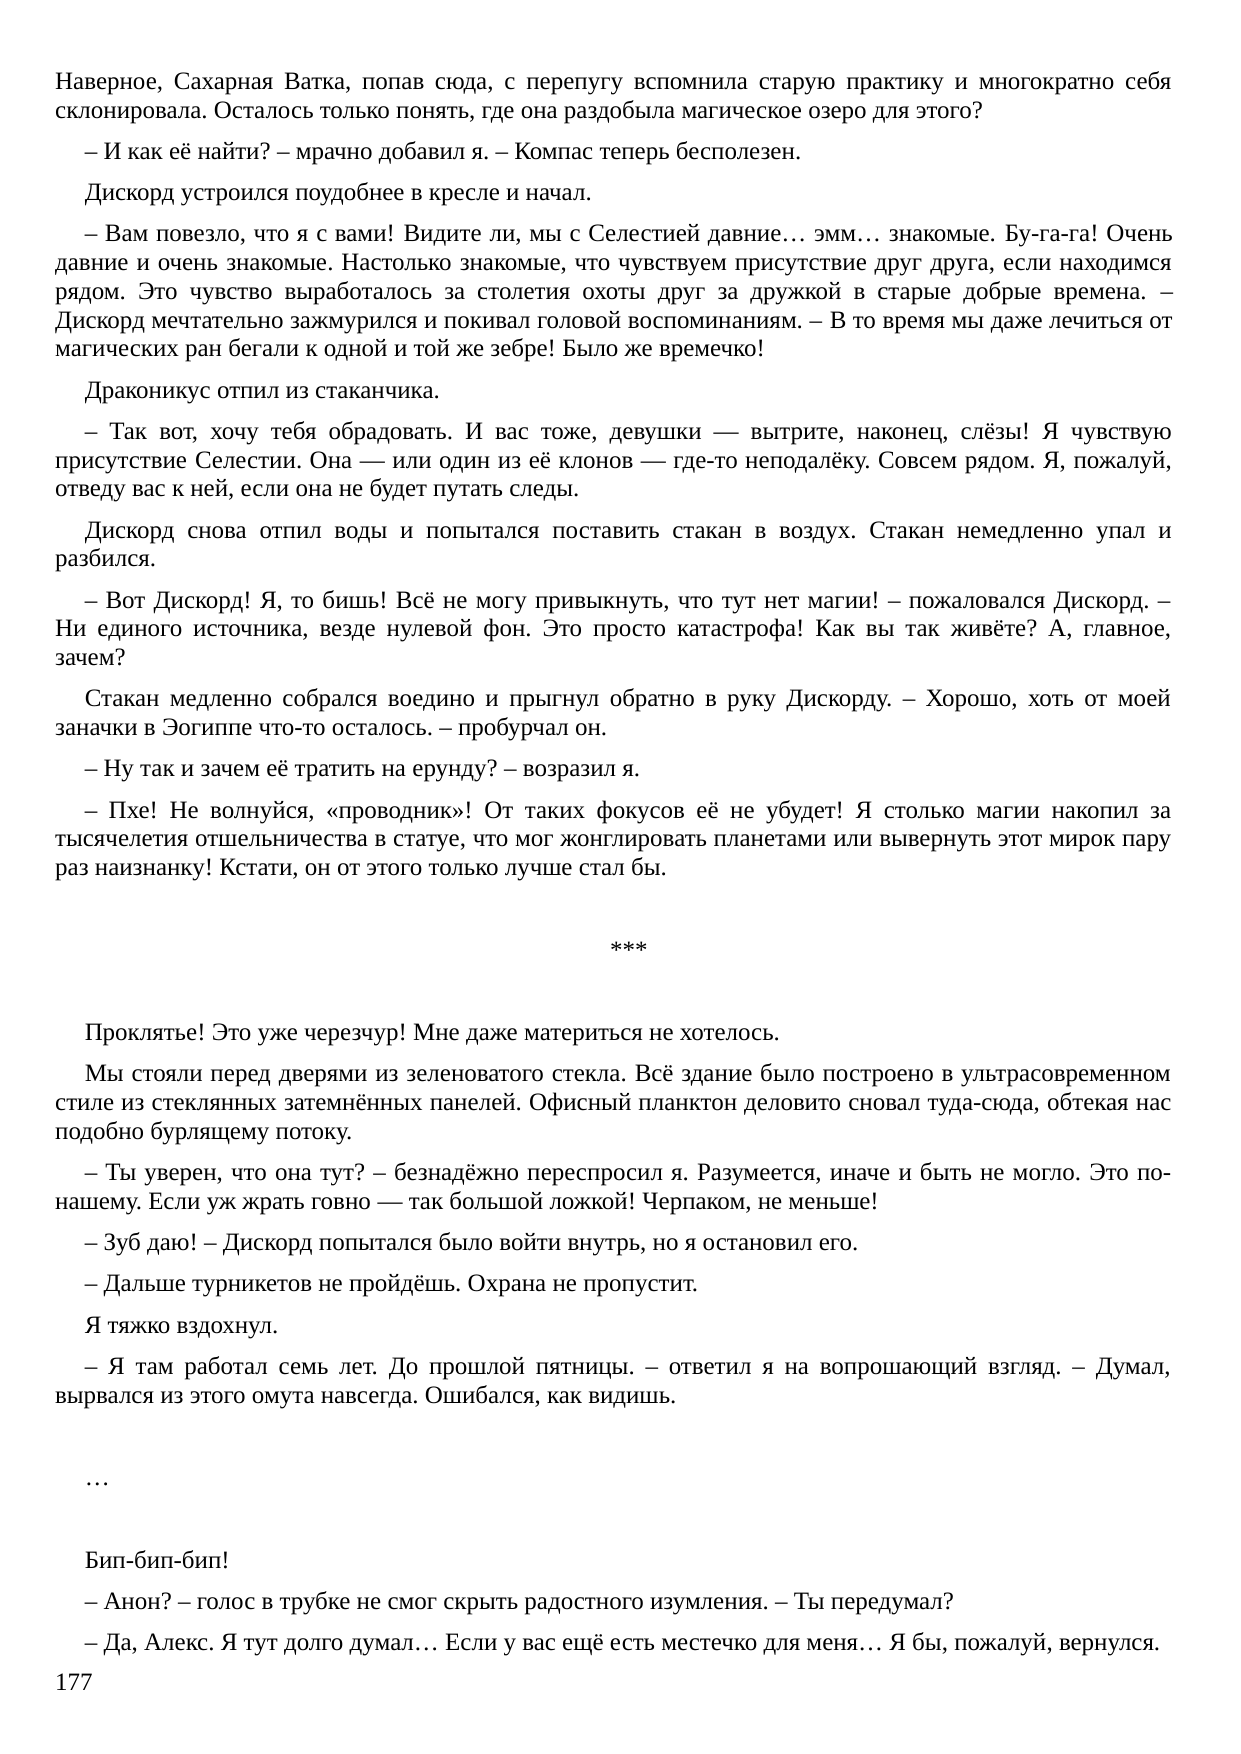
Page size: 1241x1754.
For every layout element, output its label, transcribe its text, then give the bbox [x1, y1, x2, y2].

text – Зуб даю! – Дискорд попытался было войти внутрь, но я остановил его. [55, 1227, 1173, 1256]
text Дискорд снова отпил воды и попытался поставить стакан в воздух. Стакан немедленно упал и разбился. [55, 515, 1173, 572]
text Проклятье! Это уже черезчур! Мне даже материться не хотелось. [55, 1017, 1173, 1046]
text – Пхе! Не волнуйся, «проводник»! От таких фокусов её не убудет! Я столько магии накопил за тысячелетия отшельничества в статуе, что мог жонглировать планетами или вывернуть этот мирок пару раз наизнанку! Кстати, он от этого только лучше стал бы. [55, 795, 1173, 881]
text Дискорд устроился поудобнее в кресле и начал. [55, 177, 1173, 206]
text Стакан медленно собрался воедино и прыгнул обратно в руку Дискорду. – Хорошо, хоть от моей заначки в Эогиппе что-то осталось. – пробурчал он. [55, 683, 1173, 741]
text – Ты уверен, что она тут? – безнадёжно переспросил я. Разумеется, иначе и быть не могло. Это по-нашему. Если уж жрать говно — так большой ложкой! Черпаком, не меньше! [55, 1157, 1173, 1215]
text Драконикус отпил из стаканчика. [55, 375, 1173, 403]
text – Вам повезло, что я с вами! Видите ли, мы с Селестией давние… эмм… знакомые. Бу-га-га! Очень давние и очень знакомые. Настолько знакомые, что чувствуем присутствие друг друга, если находимся рядом. Это чувство выработалось за столетия охоты друг за дружкой в старые добрые времена. – Дискорд мечтательно зажмурился и покивал головой воспоминаниям. – В то время мы даже лечиться от магических ран бегали к одной и той же зебре! Было же времечко! [55, 218, 1173, 362]
text Мы стояли перед дверями из зеленоватого стекла. Всё здание было построено в ультрасовременном стиле из стеклянных затемнённых панелей. Офисный планктон деловито сновал туда-сюда, обтекая нас подобно бурлящему потоку. [55, 1058, 1173, 1145]
text – Так вот, хочу тебя обрадовать. И вас тоже, девушки — вытрите, наконец, слёзы! Я чувствую присутствие Селестии. Она — или один из её клонов — где-то неподалёку. Совсем рядом. Я, пожалуй, отведу вас к ней, если она не будет путать следы. [55, 416, 1173, 502]
text – Дальше турникетов не пройдёшь. Охрана не пропустит. [55, 1268, 1173, 1297]
text Бип-бип-бип! [55, 1545, 1173, 1573]
text – Вот Дискорд! Я, то бишь! Всё не могу привыкнуть, что тут нет магии! – пожаловался Дискорд. – Ни единого источника, везде нулевой фон. Это просто катастрофа! Как вы так живёте? А, главное, зачем? [55, 585, 1173, 671]
text – Я там работал семь лет. До прошлой пятницы. – ответил я на вопрошающий взгляд. – Думал, вырвался из этого омута навсегда. Ошибался, как видишь. [55, 1351, 1173, 1408]
text Я тяжко вздохнул. [55, 1310, 1173, 1338]
text … [55, 1462, 1173, 1491]
text – Анон? – голос в трубке не смог скрыть радостного изумления. – Ты передумал? [55, 1586, 1173, 1615]
text – Ну так и зачем её тратить на ерунду? – возразил я. [55, 753, 1173, 782]
text Наверное, Сахарная Ватка, попав сюда, с перепугу вспомнила старую практику и многократно себя склонировала. Осталось только понять, где она раздобыла магическое озеро для этого? [55, 66, 1173, 123]
text – Да, Алекс. Я тут долго думал… Если у вас ещё есть местечко для меня… Я бы, пожалуй, вернулся. [55, 1627, 1173, 1656]
text *** [55, 935, 1173, 963]
text – И как её найти? – мрачно добавил я. – Компас теперь бесполезен. [55, 136, 1173, 165]
